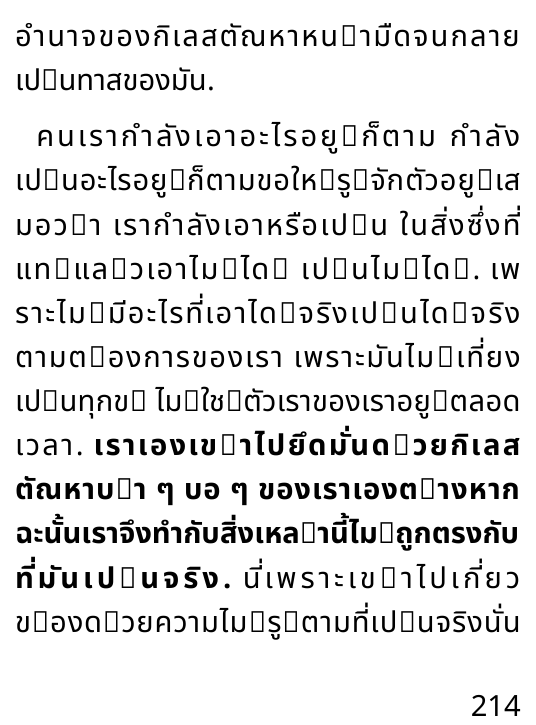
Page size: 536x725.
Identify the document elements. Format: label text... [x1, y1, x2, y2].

text คนเรากําลังเอาอะไรอยูก็ตาม กําลังเปนอะไรอยูก็ตามขอใหรูจักตัวอยูเสมอวา เรากําลังเอาหรือเปน ในสิ่งซึ่งที่ แทแลวเอาไมได เปนไมได. เพราะไมมีอะไรที่เอาไดจริงเปนไดจริง ตามตองการของเรา เพราะมันไมเที่ยงเปนทุกข ไมใชตัวเราของเราอยูตลอดเวลา. เราเองเขาไปยึดมั่นดวยกิเลสตัณหาบา ๆ บอ ๆ ของเราเองตางหาก ฉะนั้นเราจึงทํากับสิ่งเหลานี้ไมถูกตรงกับที่มันเปนจริง. นี่เพราะเขาไปเกี่ยวของดวยความไมรูตามที่เปนจริงนั่น [15, 116, 521, 645]
text อํานาจของกิเลสตัณหาหนามืดจนกลายเปนทาสของมัน. [15, 15, 521, 103]
